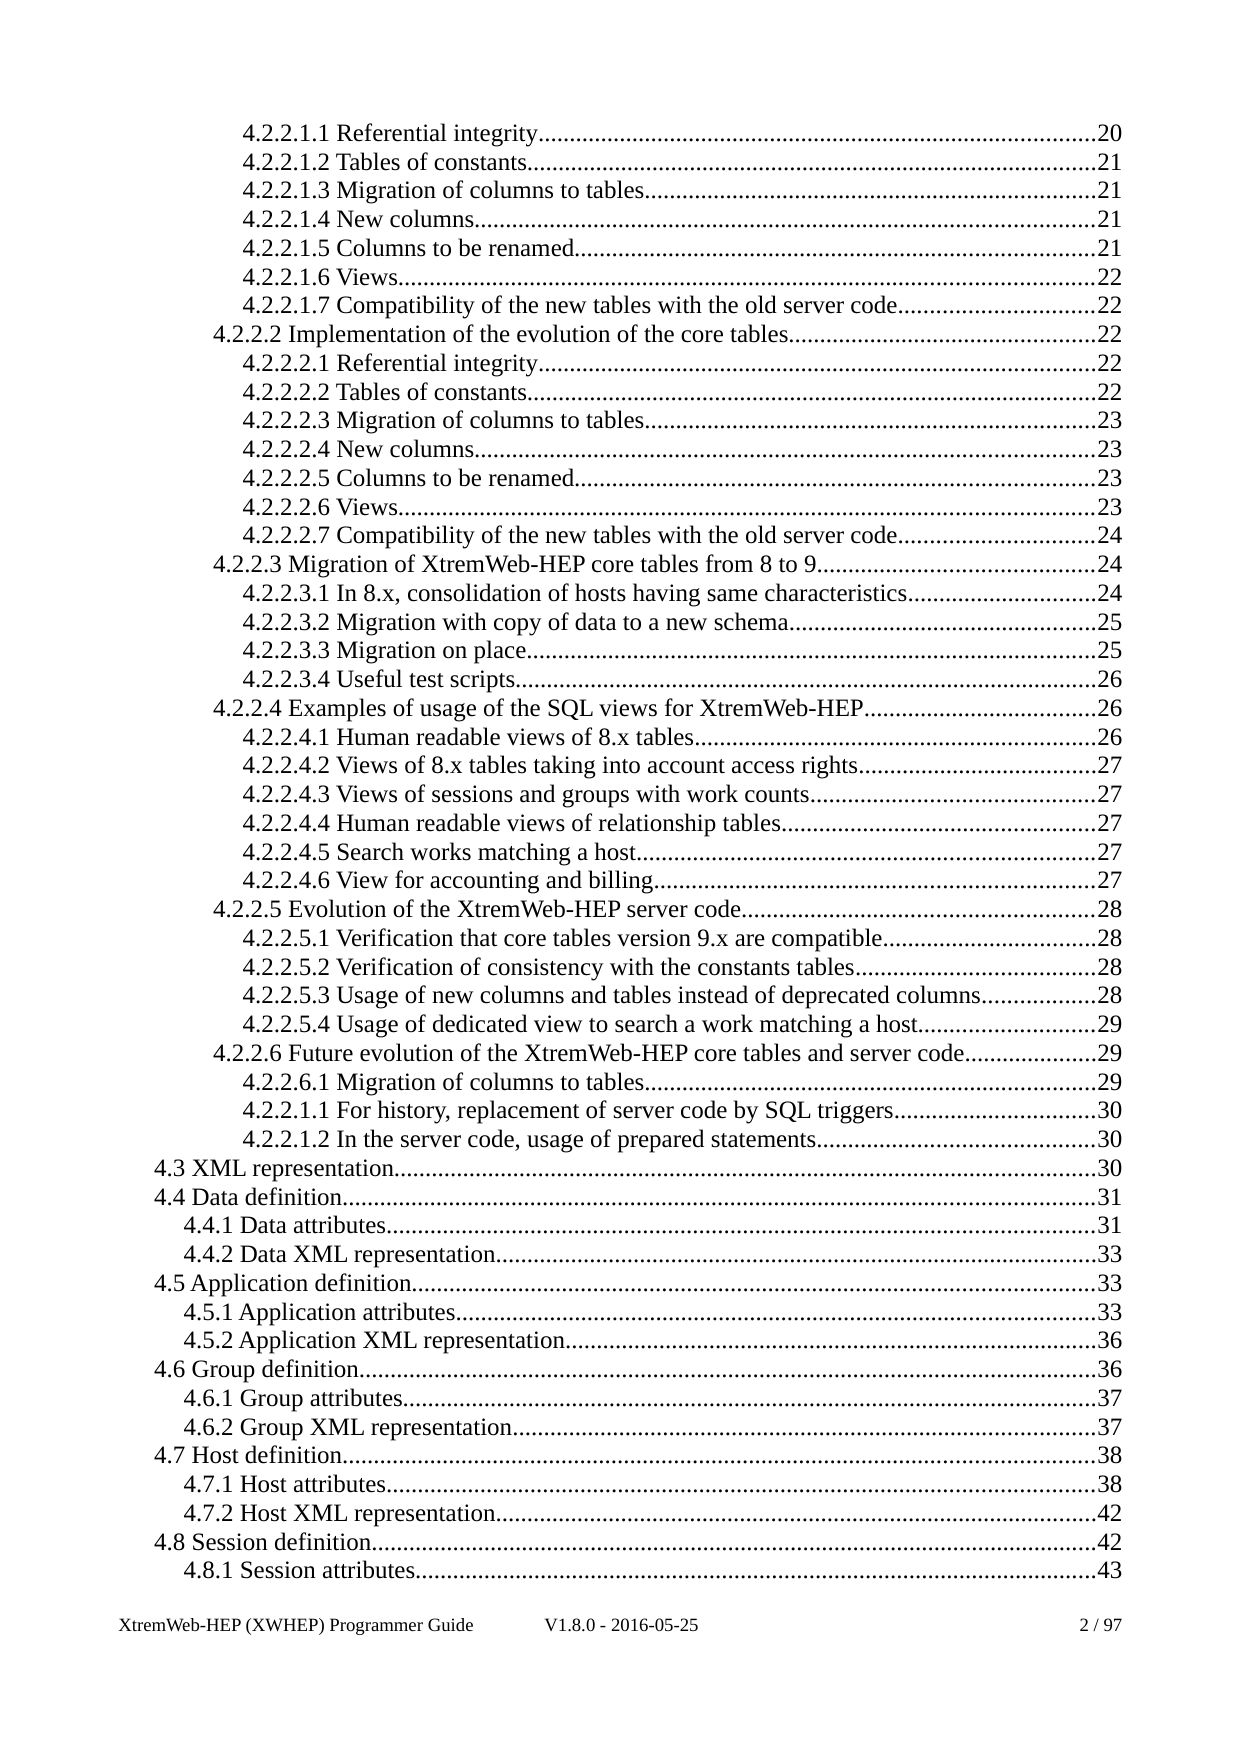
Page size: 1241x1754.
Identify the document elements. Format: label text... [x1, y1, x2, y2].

text 4.2.2.3.3 Migration on place 25 [236, 636, 1122, 664]
text 4.4.1 Data attributes 31 [177, 1211, 1122, 1239]
text 4.2.2.5.3 Usage of new columns and tables instead of deprecated columns 28 [236, 981, 1122, 1009]
text 4.2.2.1.1 Referential integrity 20 [236, 118, 1122, 147]
text 4.2.2.5 Evolution of the XtremWeb-HEP server code 28 [207, 894, 1122, 923]
text 4.2.2.3.1 In 8.x, consolidation of hosts having same characteristics 24 [236, 578, 1122, 607]
text 4.2.2.3 Migration of XtremWeb-HEP core tables from 8 to 9 24 [207, 549, 1122, 578]
text 4.2.2.2 Implementation of the evolution of the core tables 22 [207, 319, 1122, 348]
text 4.8 Session definition 42 [148, 1527, 1122, 1556]
text 4.2.2.1.5 Columns to be renamed 21 [236, 233, 1122, 262]
text 4.8.1 Session attributes 43 [177, 1556, 1122, 1584]
text 4.2.2.1.2 In the server code, usage of prepared statements 30 [236, 1124, 1122, 1153]
text 4.6.2 Group XML representation 37 [177, 1412, 1122, 1441]
text 4.7 Host definition 38 [148, 1441, 1122, 1469]
text 4.2.2.4.1 Human readable views of 8.x tables 26 [236, 722, 1122, 751]
text 4.2.2.4.6 View for accounting and billing 27 [236, 866, 1122, 894]
text 4.2.2.2.1 Referential integrity 22 [236, 348, 1122, 377]
text 4.5.2 Application XML representation 36 [177, 1326, 1122, 1354]
text 4.2.2.2.5 Columns to be renamed 23 [236, 463, 1122, 492]
text 4.4.2 Data XML representation 33 [177, 1239, 1122, 1268]
text 4.2.2.1.7 Compatibility of the new tables with the old server code 22 [236, 291, 1122, 319]
text 4.3 XML representation 30 [148, 1153, 1122, 1182]
text 4.2.2.4 Examples of usage of the SQL views for XtremWeb-HEP 26 [207, 693, 1122, 722]
text 4.2.2.1.2 Tables of constants 21 [236, 147, 1122, 176]
text 4.7.2 Host XML representation 42 [177, 1498, 1122, 1527]
text 4.2.2.4.4 Human readable views of relationship tables 27 [236, 808, 1122, 837]
text 4.2.2.3.4 Useful test scripts 26 [236, 664, 1122, 693]
text 4.2.2.1.1 For history, replacement of server code by SQL triggers 30 [236, 1096, 1122, 1124]
text 4.2.2.4.2 Views of 8.x tables taking into account access rights 27 [236, 751, 1122, 779]
text 4.2.2.5.1 Verification that core tables version 9.x are compatible 28 [236, 923, 1122, 952]
text 4.7.1 Host attributes 38 [177, 1469, 1122, 1498]
text 4.2.2.2.2 Tables of constants 22 [236, 377, 1122, 406]
text 4.2.2.5.2 Verification of consistency with the constants tables 28 [236, 952, 1122, 981]
text 4.2.2.1.4 New columns 21 [236, 204, 1122, 233]
text 4.2.2.2.3 Migration of columns to tables 23 [236, 406, 1122, 434]
text 4.2.2.4.5 Search works matching a host 27 [236, 837, 1122, 866]
text 4.2.2.2.4 New columns 23 [236, 434, 1122, 463]
text 4.2.2.2.6 Views 23 [236, 492, 1122, 521]
text 4.6.1 Group attributes 37 [177, 1383, 1122, 1412]
text 4.2.2.4.3 Views of sessions and groups with work counts 27 [236, 779, 1122, 808]
text 4.2.2.2.7 Compatibility of the new tables with the old server code 24 [236, 521, 1122, 549]
text 4.4 Data definition 31 [148, 1182, 1122, 1211]
text 4.6 Group definition 36 [148, 1354, 1122, 1383]
text 4.2.2.5.4 Usage of dedicated view to search a work matching a host 29 [236, 1009, 1122, 1038]
text 4.2.2.6.1 Migration of columns to tables 29 [236, 1067, 1122, 1096]
text 4.2.2.1.6 Views 22 [236, 262, 1122, 291]
text 4.2.2.1.3 Migration of columns to tables 21 [236, 176, 1122, 204]
text 4.5.1 Application attributes 33 [177, 1297, 1122, 1326]
text 4.2.2.3.2 Migration with copy of data to a new schema 25 [236, 607, 1122, 636]
text 4.5 Application definition 33 [148, 1268, 1122, 1297]
text 4.2.2.6 Future evolution of the XtremWeb-HEP core tables and server code 29 [207, 1038, 1122, 1067]
